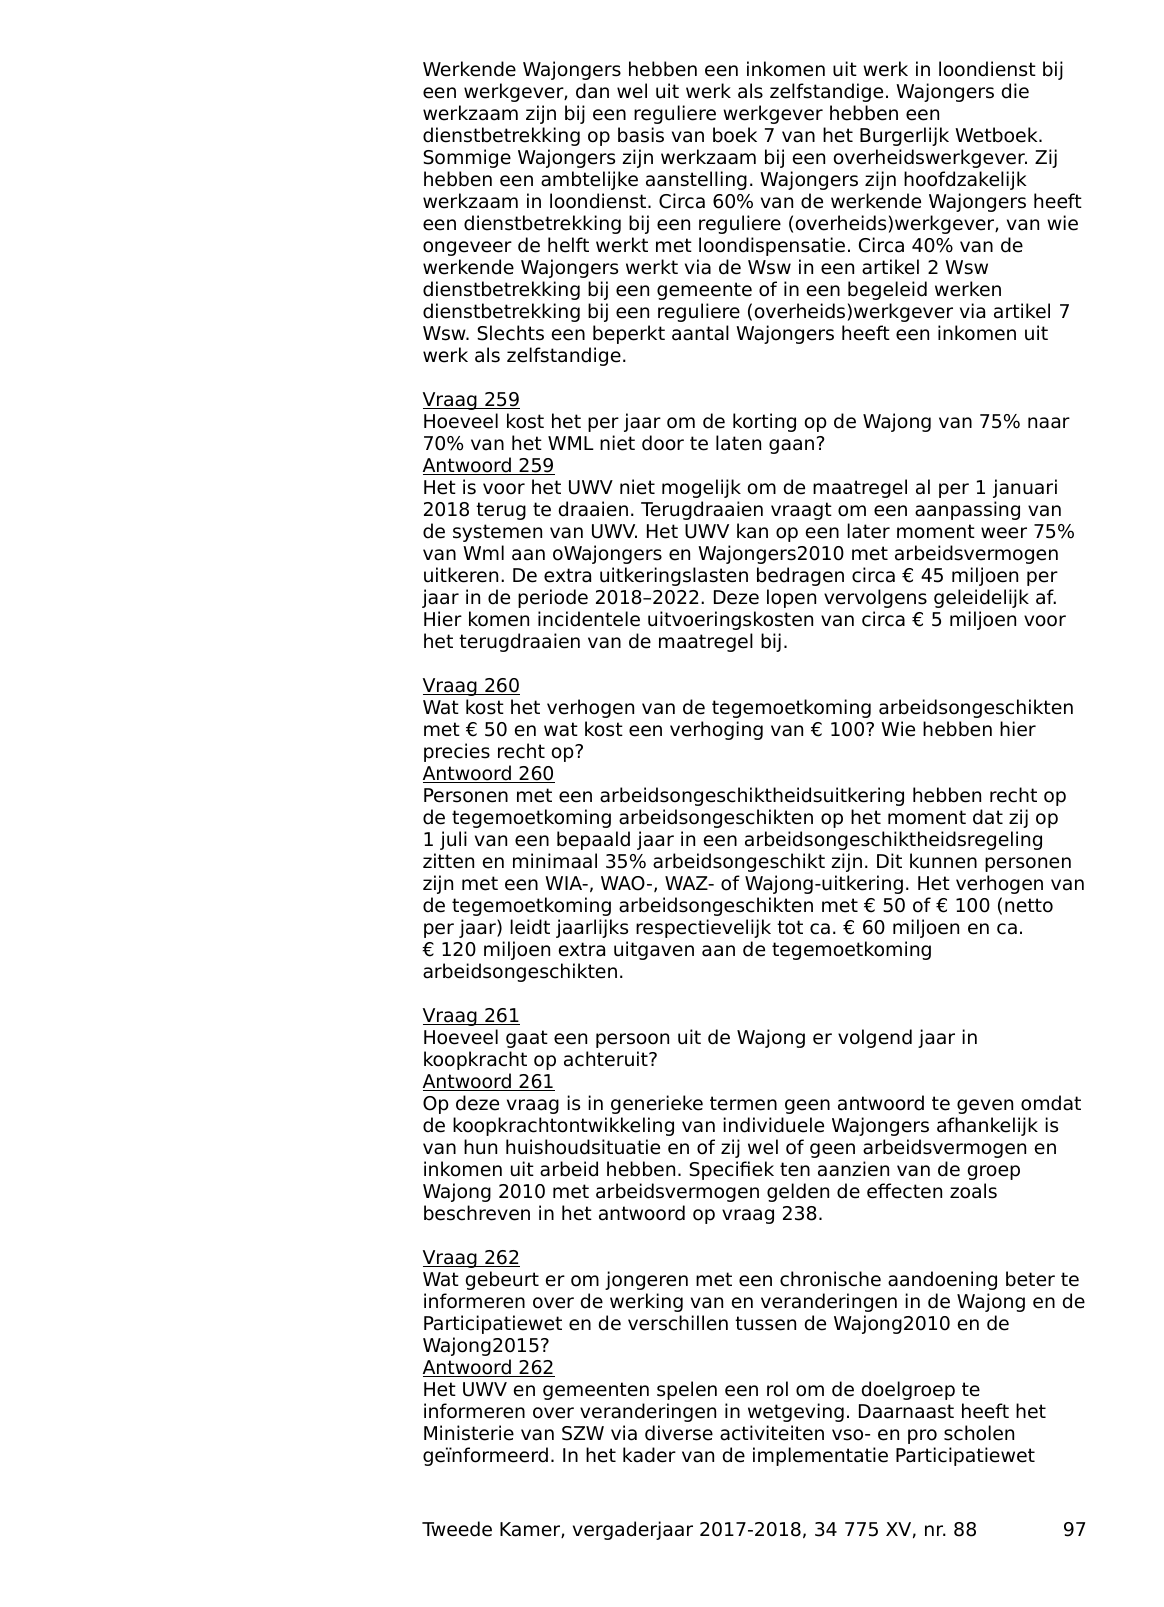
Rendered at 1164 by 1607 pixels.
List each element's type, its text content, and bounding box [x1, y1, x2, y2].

text Antwoord 262 [422, 1357, 1087, 1379]
text Antwoord 261 [422, 1071, 1087, 1093]
text Hoeveel kost het per jaar om de korting op de Wajong van 75% naar 70% van het WML niet door te laten gaan? [422, 411, 1087, 455]
text Het UWV en gemeenten spelen een rol om de doelgroep te informeren over veranderingen in wetgeving. Daarnaast heeft het Ministerie van SZW via diverse activiteiten vso- en pro scholen geïnformeerd. In het kader van de implementatie Participatiewet [422, 1379, 1087, 1467]
text Het is voor het UWV niet mogelijk om de maatregel al per 1 januari 2018 terug te draaien. Terugdraaien vraagt om een aanpassing van de systemen van UWV. Het UWV kan op een later moment weer 75% van Wml aan oWajongers en Wajongers2010 met arbeidsvermogen uitkeren. De extra uitkeringslasten bedragen circa € 45 miljoen per jaar in de periode 2018–2022. Deze lopen vervolgens geleidelijk af. Hier komen incidentele uitvoeringskosten van circa € 5 miljoen voor het terugdraaien van de maatregel bij. [422, 477, 1087, 653]
text Vraag 262 [422, 1247, 1087, 1269]
text Personen met een arbeidsongeschiktheidsuitkering hebben recht op de tegemoetkoming arbeidsongeschikten op het moment dat zij op 1 juli van een bepaald jaar in een arbeidsongeschiktheidsregeling zitten en minimaal 35% arbeidsongeschikt zijn. Dit kunnen personen zijn met een WIA-, WAO-, WAZ- of Wajong-uitkering. Het verhogen van de tegemoetkoming arbeidsongeschikten met € 50 of € 100 (netto per jaar) leidt jaarlijks respectievelijk tot ca. € 60 miljoen en ca. € 120 miljoen extra uitgaven aan de tegemoetkoming arbeidsongeschikten. [422, 785, 1087, 983]
text Vraag 259 [422, 389, 1087, 411]
text Vraag 260 [422, 675, 1087, 697]
text Antwoord 259 [422, 455, 1087, 477]
text Werkende Wajongers hebben een inkomen uit werk in loondienst bij een werkgever, dan wel uit werk als zelfstandige. Wajongers die werkzaam zijn bij een reguliere werkgever hebben een dienstbetrekking op basis van boek 7 van het Burgerlijk Wetboek. Sommige Wajongers zijn werkzaam bij een overheidswerkgever. Zij hebben een ambtelijke aanstelling. Wajongers zijn hoofdzakelijk werkzaam in loondienst. Circa 60% van de werkende Wajongers heeft een dienstbetrekking bij een reguliere (overheids)werkgever, van wie ongeveer de helft werkt met loondispensatie. Circa 40% van de werkende Wajongers werkt via de Wsw in een artikel 2 Wsw dienstbetrekking bij een gemeente of in een begeleid werken dienstbetrekking bij een reguliere (overheids)werkgever via artikel 7 Wsw. Slechts een beperkt aantal Wajongers heeft een inkomen uit werk als zelfstandige. [422, 59, 1087, 367]
text Antwoord 260 [422, 763, 1087, 785]
text Hoeveel gaat een persoon uit de Wajong er volgend jaar in koopkracht op achteruit? [422, 1027, 1087, 1071]
text Wat kost het verhogen van de tegemoetkoming arbeidsongeschikten met € 50 en wat kost een verhoging van € 100? Wie hebben hier precies recht op? [422, 697, 1087, 763]
text Vraag 261 [422, 1005, 1087, 1027]
text Op deze vraag is in generieke termen geen antwoord te geven omdat de koopkrachtontwikkeling van individuele Wajongers afhankelijk is van hun huishoudsituatie en of zij wel of geen arbeidsvermogen en inkomen uit arbeid hebben. Specifiek ten aanzien van de groep Wajong 2010 met arbeidsvermogen gelden de effecten zoals beschreven in het antwoord op vraag 238. [422, 1093, 1087, 1224]
text Wat gebeurt er om jongeren met een chronische aandoening beter te informeren over de werking van en veranderingen in de Wajong en de Participatiewet en de verschillen tussen de Wajong2010 en de Wajong2015? [422, 1269, 1087, 1357]
